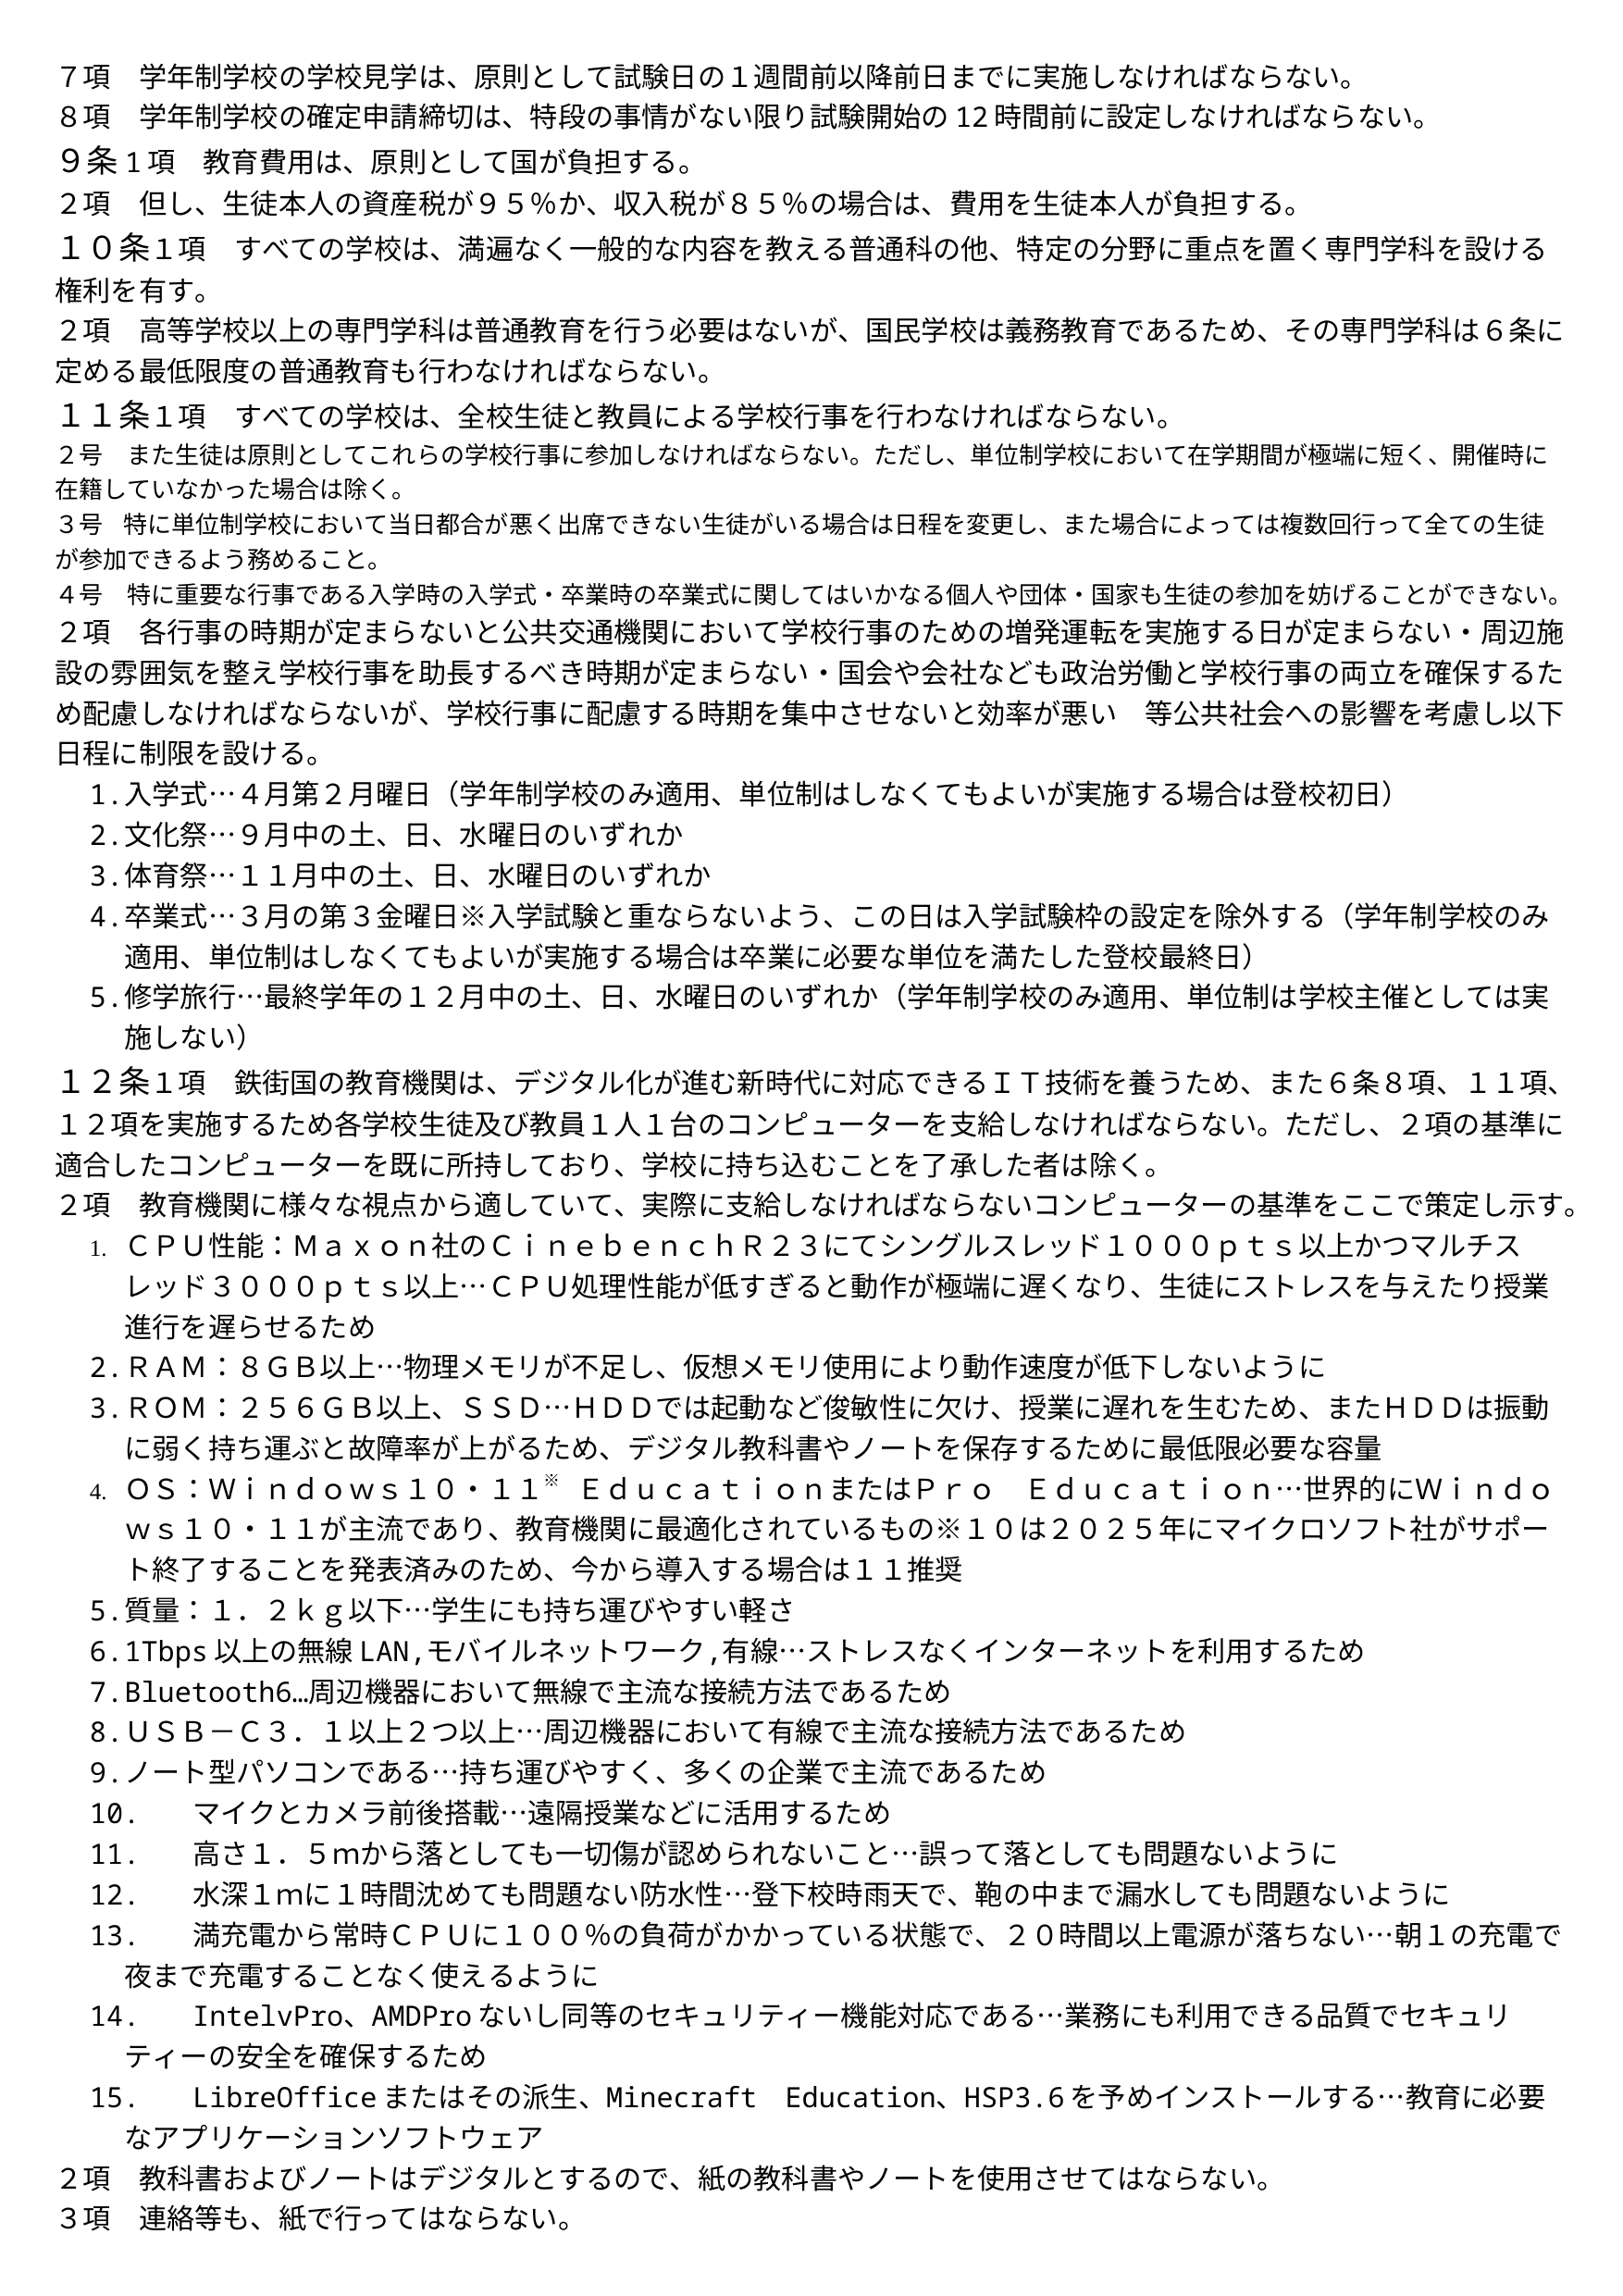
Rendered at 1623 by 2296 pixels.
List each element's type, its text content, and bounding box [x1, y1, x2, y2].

text ７項 学年制学校の学校見学は、原則として試験日の１週間前以降前日までに実施しなければならない。 [55, 55, 1568, 95]
text ３項 連絡等も、紙で行ってはならない。 [55, 2197, 1568, 2237]
list ＯＳ：Ｗｉｎｄｏｗｓ１０・１１※ ＥｄｕｃａｔｉｏｎまたはＰｒｏ Ｅｄｕｃａｔｉｏｎ…世界的にＷｉｎｄｏｗｓ１０・１１が主流であり、教育機関に最適化されているもの※１０は２０２５年にマイクロソフト社がサポート終了することを発表済みのため、今から導入する場合は１１推奨 [90, 1467, 1568, 1588]
text ２号 また生徒は原則としてこれらの学校行事に参加しなければならない。ただし、単位制学校において在学期間が極端に短く、開催時に在籍していなかった場合は除く。 [55, 436, 1568, 505]
text １２条１項 鉄街国の教育機関は、デジタル化が進む新時代に対応できるＩＴ技術を養うため、また６条８項、１１項、１２項を実施するため各学校生徒及び教員１人１台のコンピューターを支給しなければならない。ただし、２項の基準に適合したコンピューターを既に所持しており、学校に持ち込むことを了承した者は除く。 [55, 1056, 1568, 1184]
list 高さ１．５ｍから落としても一切傷が認められないこと…誤って落としても問題ないように [90, 1831, 1568, 1872]
list 修学旅行…最終学年の１２月中の土、日、水曜日のいずれか（学年制学校のみ適用、単位制は学校主催としては実施しない） [90, 975, 1568, 1056]
list マイクとカメラ前後搭載…遠隔授業などに活用するため [90, 1792, 1568, 1831]
list ＲＡＭ：８ＧＢ以上…物理メモリが不足し、仮想メモリ使用により動作速度が低下しないように [90, 1346, 1568, 1385]
text ２項 教科書およびノートはデジタルとするので、紙の教科書やノートを使用させてはならない。 [55, 2156, 1568, 2197]
text １１条１項 すべての学校は、全校生徒と教員による学校行事を行わなければならない。 [55, 390, 1568, 436]
list 満充電から常時ＣＰＵに１００％の負荷がかかっている状態で、２０時間以上電源が落ちない…朝１の充電で夜まで充電することなく使えるように [90, 1913, 1568, 1994]
text ２項 但し、生徒本人の資産税が９５％か、収入税が８５％の場合は、費用を生徒本人が負担する。 [55, 181, 1568, 222]
list ＣＰＵ性能：Ｍａｘｏｎ社のＣｉｎｅｂｅｎｃｈＲ２３にてシングルスレッド１０００ｐｔｓ以上かつマルチスレッド３０００ｐｔｓ以上…ＣＰＵ処理性能が低すぎると動作が極端に遅くなり、生徒にストレスを与えたり授業進行を遅らせるため [90, 1223, 1568, 1346]
list 卒業式…３月の第３金曜日※入学試験と重ならないよう、この日は入学試験枠の設定を除外する（学年制学校のみ適用、単位制はしなくてもよいが実施する場合は卒業に必要な単位を満たした登校最終日） [90, 894, 1568, 975]
list 文化祭…９月中の土、日、水曜日のいずれか [90, 813, 1568, 853]
text ２項 教育機関に様々な視点から適していて、実際に支給しなければならないコンピューターの基準をここで策定し示す。 [55, 1184, 1568, 1223]
list 1Tbps以上の無線LAN,モバイルネットワーク,有線…ストレスなくインターネットを利用するため [90, 1629, 1568, 1669]
text ２項 各行事の時期が定まらないと公共交通機関において学校行事のための増発運転を実施する日が定まらない・周辺施設の雰囲気を整え学校行事を助長するべき時期が定まらない・国会や会社なども政治労働と学校行事の両立を確保するため配慮しなければならないが、学校行事に配慮する時期を集中させないと効率が悪い 等公共社会への影響を考慮し以下日程に制限を設ける。 [55, 610, 1568, 772]
list Bluetooth6…周辺機器において無線で主流な接続方法であるため [90, 1669, 1568, 1710]
list 質量：１．２ｋｇ以下…学生にも持ち運びやすい軽さ [90, 1588, 1568, 1629]
list ＵＳＢ－Ｃ３．１以上２つ以上…周辺機器において有線で主流な接続方法であるため [90, 1710, 1568, 1751]
text １０条１項 すべての学校は、満遍なく一般的な内容を教える普通科の他、特定の分野に重点を置く専門学科を設ける権利を有す。 [55, 222, 1568, 309]
list LibreOfficeまたはその派生、Minecraft Education、HSP3.6を予めインストールする…教育に必要なアプリケーションソフトウェア [90, 2075, 1568, 2156]
list 水深１ｍに１時間沈めても問題ない防水性…登下校時雨天で、鞄の中まで漏水しても問題ないように [90, 1872, 1568, 1913]
list IntelvPro、AMDProないし同等のセキュリティー機能対応である…業務にも利用できる品質でセキュリティーの安全を確保するため [90, 1994, 1568, 2075]
list 入学式…４月第２月曜日（学年制学校のみ適用、単位制はしなくてもよいが実施する場合は登校初日） [90, 772, 1568, 813]
text ２項 高等学校以上の専門学科は普通教育を行う必要はないが、国民学校は義務教育であるため、その専門学科は６条に定める最低限度の普通教育も行わなければならない。 [55, 309, 1568, 390]
list ノート型パソコンである…持ち運びやすく、多くの企業で主流であるため [90, 1751, 1568, 1792]
text ９条1項 教育費用は、原則として国が負担する。 [55, 136, 1568, 181]
text ３号 特に単位制学校において当日都合が悪く出席できない生徒がいる場合は日程を変更し、また場合によっては複数回行って全ての生徒が参加できるよう務めること。 [55, 505, 1568, 576]
list ＲＯＭ：２５６ＧＢ以上、ＳＳＤ…ＨＤＤでは起動など俊敏性に欠け、授業に遅れを生むため、またＨＤＤは振動に弱く持ち運ぶと故障率が上がるため、デジタル教科書やノートを保存するために最低限必要な容量 [90, 1385, 1568, 1467]
list 体育祭…１１月中の土、日、水曜日のいずれか [90, 853, 1568, 894]
text ４号 特に重要な行事である入学時の入学式・卒業時の卒業式に関してはいかなる個人や団体・国家も生徒の参加を妨げることができない。 [55, 576, 1568, 610]
text ８項 学年制学校の確定申請締切は、特段の事情がない限り試験開始の12時間前に設定しなければならない。 [55, 95, 1568, 136]
